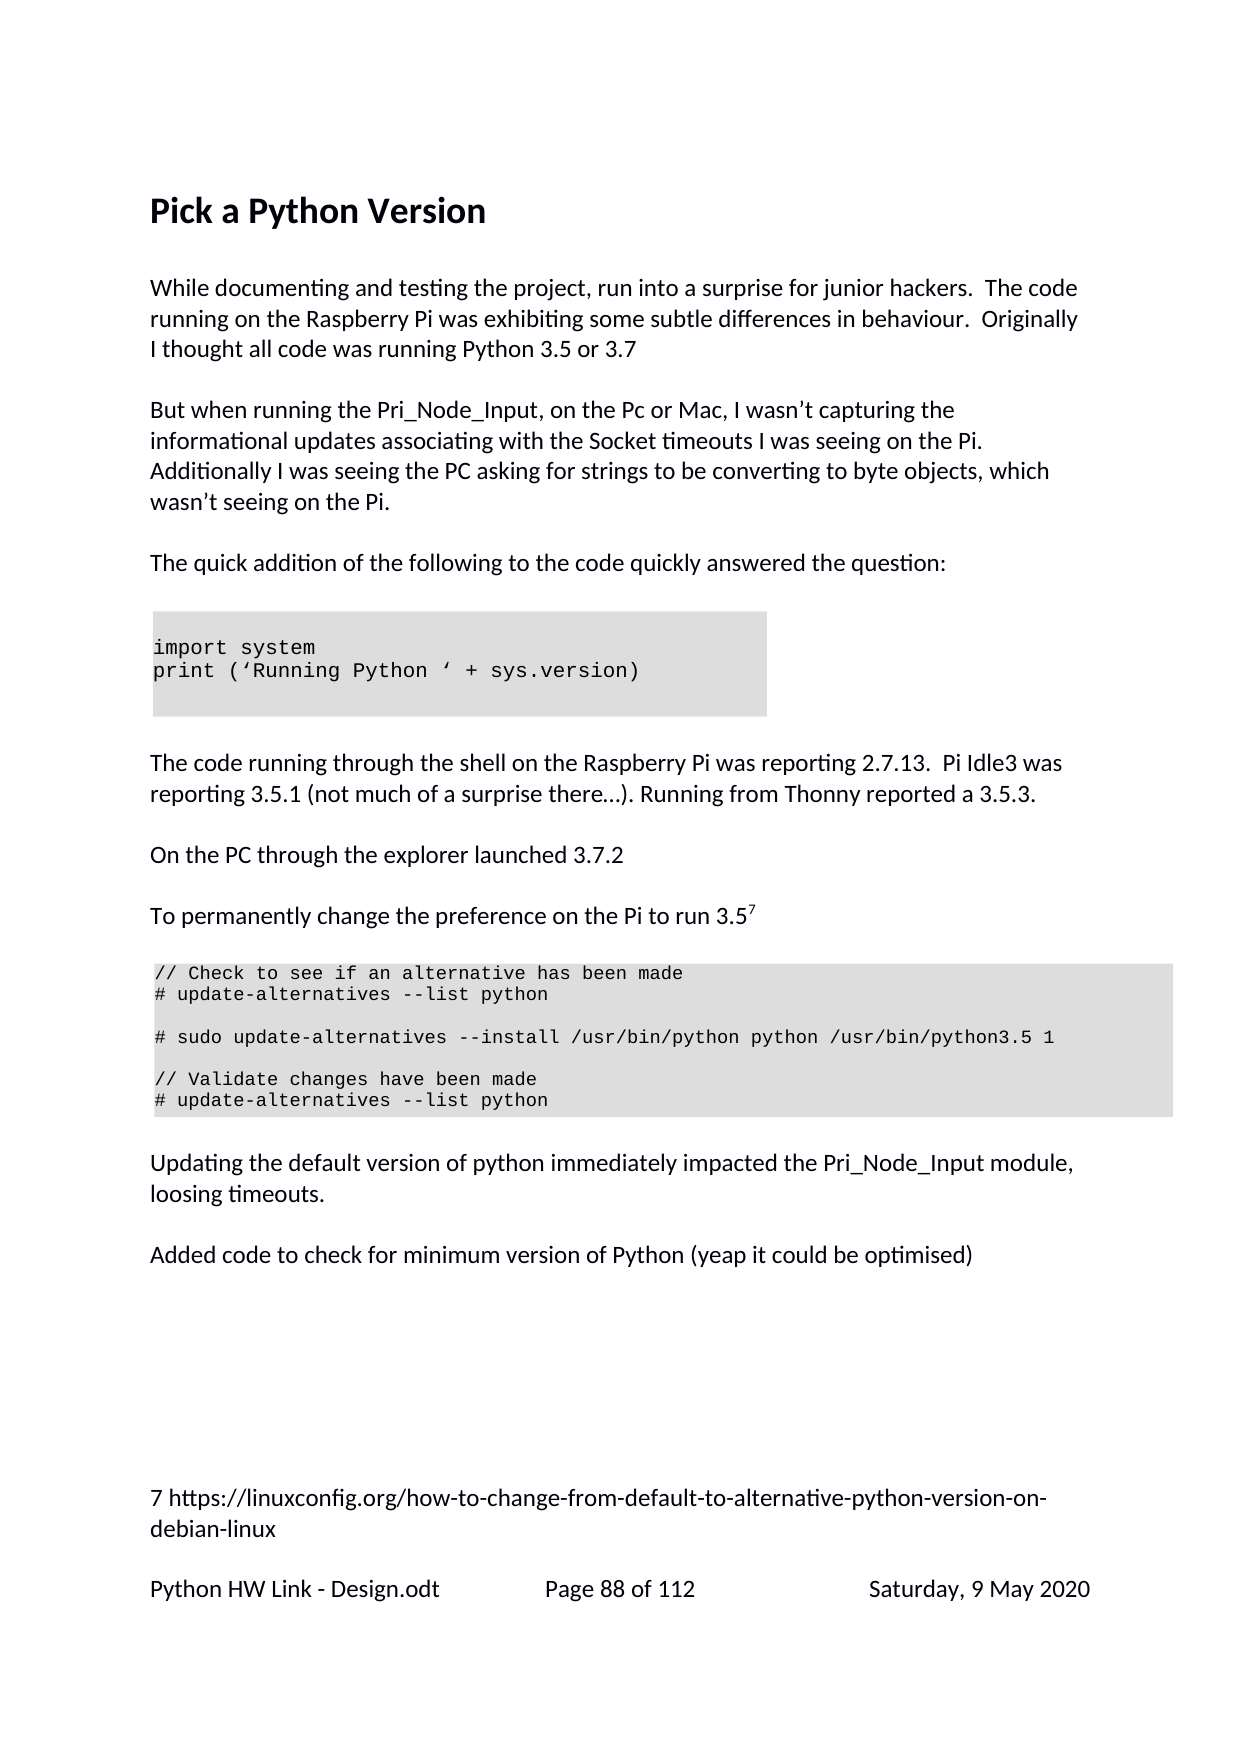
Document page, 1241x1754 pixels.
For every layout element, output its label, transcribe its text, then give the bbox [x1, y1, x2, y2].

text While documenting and testing the project, run into a surprise for junior hackers. The code running on the Raspberry Pi was exhibiting some subtle differences in behaviour. Originally I thought all code was running Python 3.5 or 3.7 [150, 272, 1090, 364]
text To permanently change the preference on the Pi to run 3.5 [150, 900, 1090, 930]
text Added code to check for minimum version of Python (yeap it could be optimised) [150, 1239, 1090, 1269]
text But when running the Pri_Node_Input, on the Pc or Mac, I wasn’t capturing the informational updates associating with the Socket timeouts I was seeing on the Pi. Additionally I was seeing the PC asking for strings to be converting to byte objects, which wasn’t seeing on the Pi. [150, 394, 1090, 516]
text https://linuxconfig.org/how-to-change-from-default-to-alternative-python-version-on-debian-linux [150, 1482, 1090, 1543]
text Updating the default version of python immediately impacted the Pri_Node_Input module, loosing timeouts. [150, 1147, 1090, 1208]
text On the PC through the explorer launched 3.7.2 [150, 839, 1090, 869]
text The quick addition of the following to the code quickly answered the question: [150, 547, 1090, 577]
text The code running through the shell on the Raspberry Pi was reporting 2.7.13. Pi Idle3 was reporting 3.5.1 (not much of a surprise there…). Running from Thonny reported a 3.5.3. [150, 747, 1090, 808]
subtitle Pick a Python Version [150, 187, 1090, 233]
